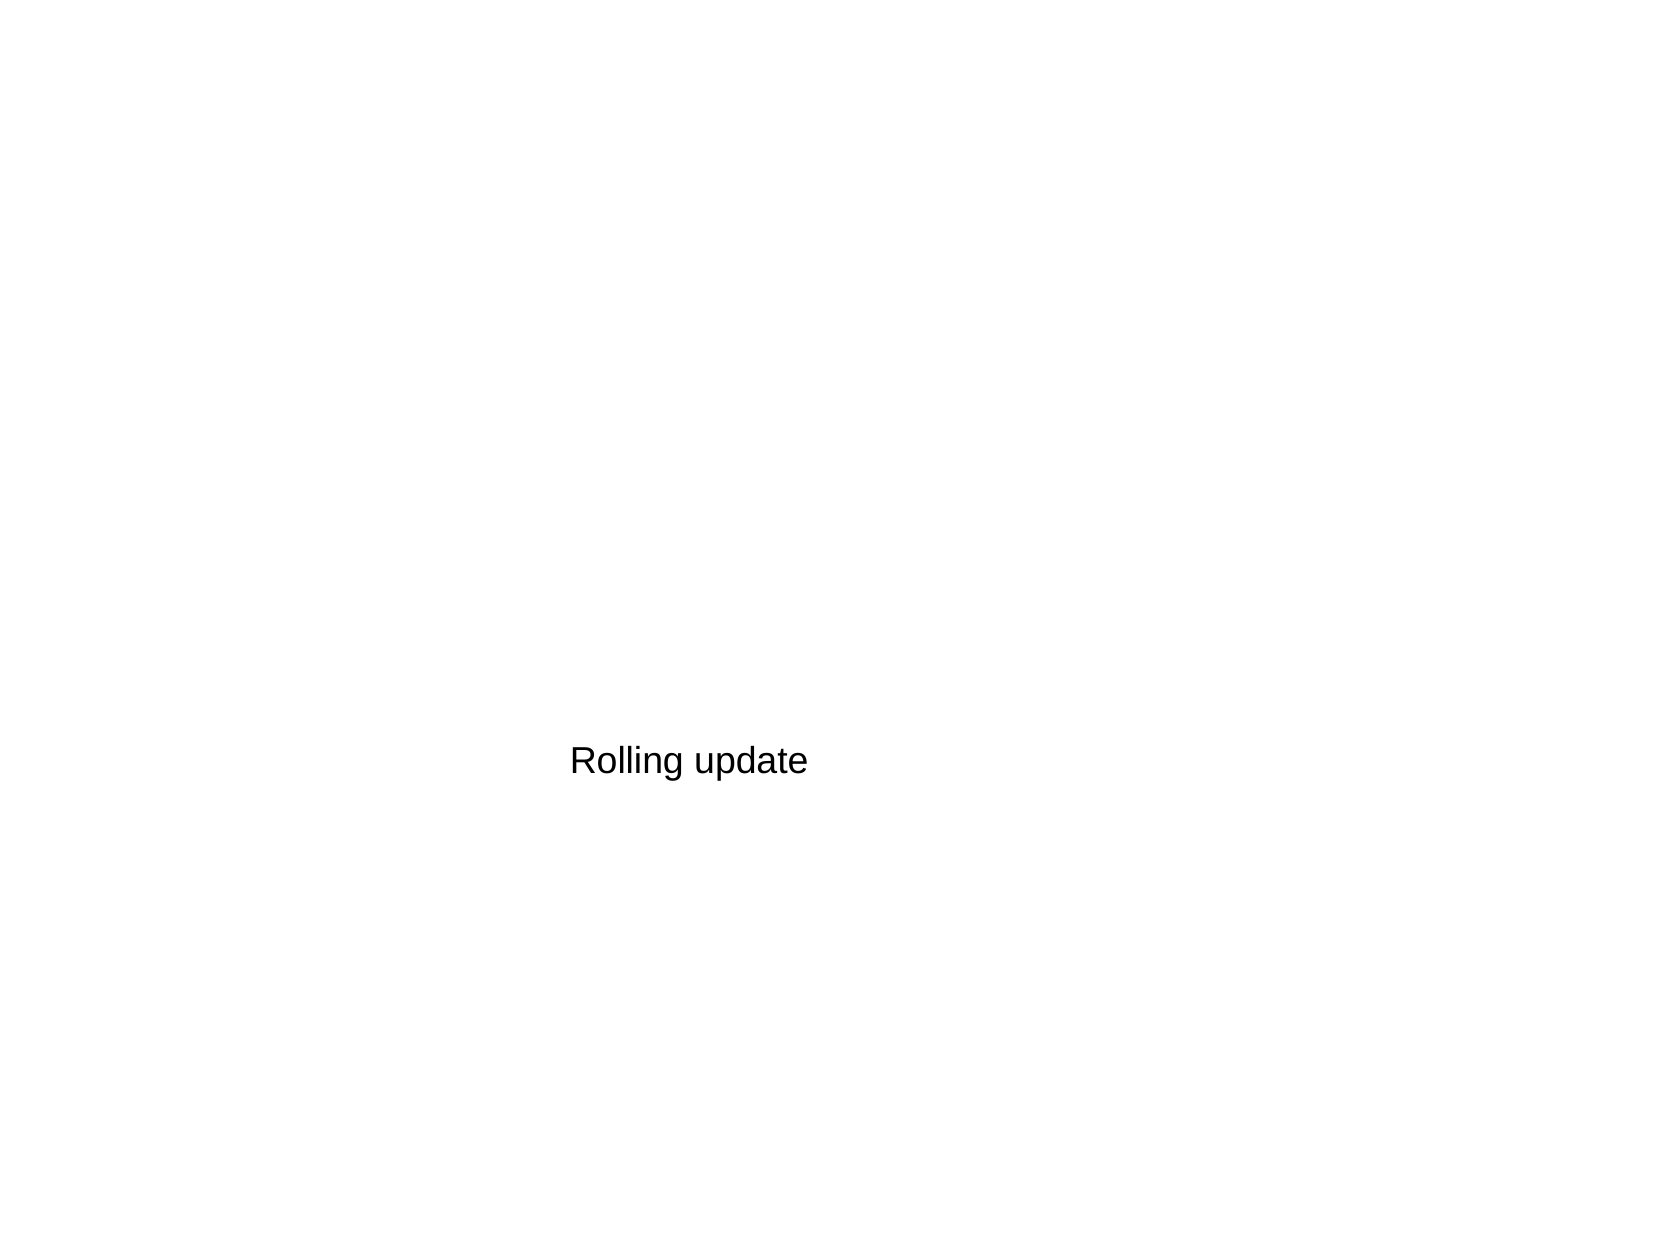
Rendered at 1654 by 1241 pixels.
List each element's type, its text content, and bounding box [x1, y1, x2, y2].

text_box Rolling update [555, 732, 824, 790]
